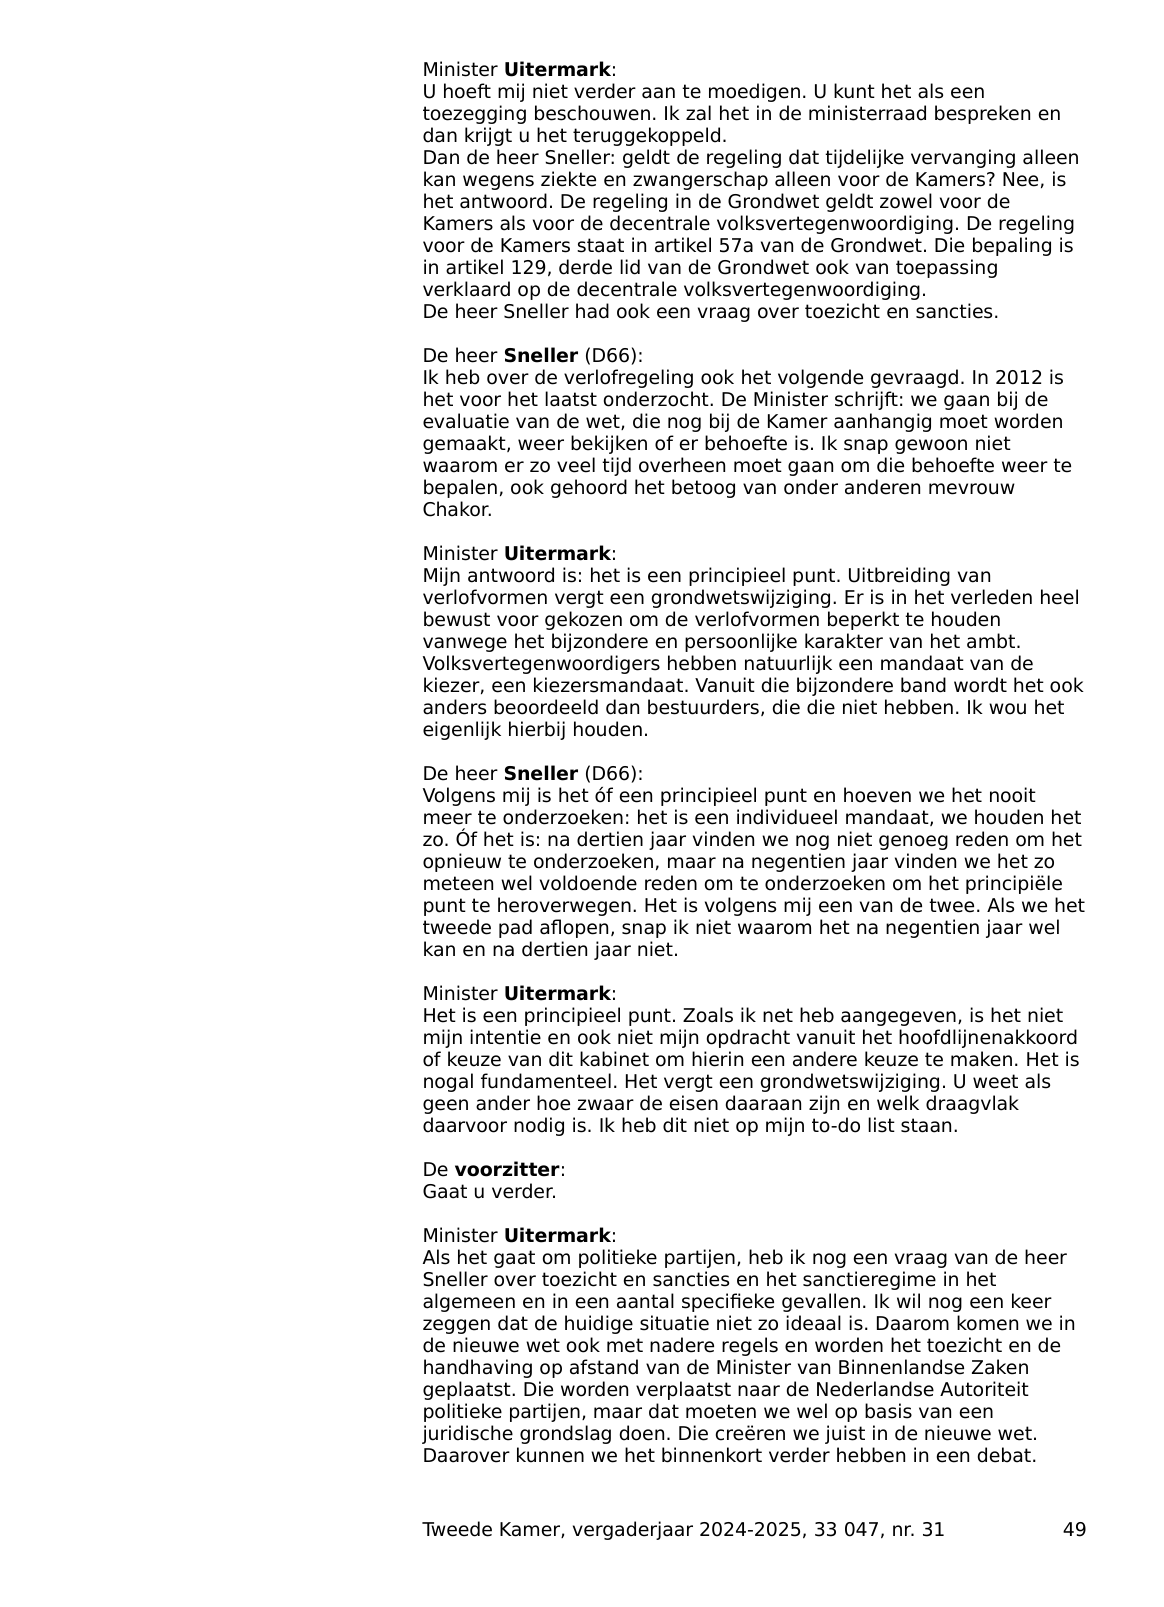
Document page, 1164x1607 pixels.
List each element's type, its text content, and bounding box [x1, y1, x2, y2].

text De heer Sneller had ook een vraag over toezicht en sancties. [422, 301, 1087, 323]
text Dan de heer Sneller: geldt de regeling dat tijdelijke vervanging alleen kan wegens ziekte en zwangerschap alleen voor de Kamers? Nee, is het antwoord. De regeling in de Grondwet geldt zowel voor de Kamers als voor de decentrale volksvertegenwoordiging. De regeling voor de Kamers staat in artikel 57a van de Grondwet. Die bepaling is in artikel 129, derde lid van de Grondwet ook van toepassing verklaard op de decentrale volksvertegenwoordiging. [422, 147, 1087, 301]
text Volgens mij is het óf een principieel punt en hoeven we het nooit meer te onderzoeken: het is een individueel mandaat, we houden het zo. Óf het is: na dertien jaar vinden we nog niet genoeg reden om het opnieuw te onderzoeken, maar na negentien jaar vinden we het zo meteen wel voldoende reden om te onderzoeken om het principiële punt te heroverwegen. Het is volgens mij een van de twee. Als we het tweede pad aflopen, snap ik niet waarom het na negentien jaar wel kan en na dertien jaar niet. [422, 785, 1087, 961]
text U hoeft mij niet verder aan te moedigen. U kunt het als een toezegging beschouwen. Ik zal het in de ministerraad bespreken en dan krijgt u het teruggekoppeld. [422, 81, 1087, 147]
text Minister Uitermark: [422, 983, 1087, 1005]
text Gaat u verder. [422, 1181, 1087, 1203]
text Minister Uitermark: [422, 1225, 1087, 1247]
text Het is een principieel punt. Zoals ik net heb aangegeven, is het niet mijn intentie en ook niet mijn opdracht vanuit het hoofdlijnenakkoord of keuze van dit kabinet om hierin een andere keuze te maken. Het is nogal fundamenteel. Het vergt een grondwetswijziging. U weet als geen ander hoe zwaar de eisen daaraan zijn en welk draagvlak daarvoor nodig is. Ik heb dit niet op mijn to-do list staan. [422, 1005, 1087, 1137]
text De voorzitter: [422, 1159, 1087, 1181]
text De heer Sneller (D66): [422, 763, 1087, 785]
text Ik heb over de verlofregeling ook het volgende gevraagd. In 2012 is het voor het laatst onderzocht. De Minister schrijft: we gaan bij de evaluatie van de wet, die nog bij de Kamer aanhangig moet worden gemaakt, weer bekijken of er behoefte is. Ik snap gewoon niet waarom er zo veel tijd overheen moet gaan om die behoefte weer te bepalen, ook gehoord het betoog van onder anderen mevrouw Chakor. [422, 367, 1087, 521]
text Minister Uitermark: [422, 543, 1087, 565]
text Mijn antwoord is: het is een principieel punt. Uitbreiding van verlofvormen vergt een grondwetswijziging. Er is in het verleden heel bewust voor gekozen om de verlofvormen beperkt te houden vanwege het bijzondere en persoonlijke karakter van het ambt. Volksvertegenwoordigers hebben natuurlijk een mandaat van de kiezer, een kiezersmandaat. Vanuit die bijzondere band wordt het ook anders beoordeeld dan bestuurders, die die niet hebben. Ik wou het eigenlijk hierbij houden. [422, 565, 1087, 741]
text De heer Sneller (D66): [422, 345, 1087, 367]
text Als het gaat om politieke partijen, heb ik nog een vraag van de heer Sneller over toezicht en sancties en het sanctieregime in het algemeen en in een aantal specifieke gevallen. Ik wil nog een keer zeggen dat de huidige situatie niet zo ideaal is. Daarom komen we in de nieuwe wet ook met nadere regels en worden het toezicht en de handhaving op afstand van de Minister van Binnenlandse Zaken geplaatst. Die worden verplaatst naar de Nederlandse Autoriteit politieke partijen, maar dat moeten we wel op basis van een juridische grondslag doen. Die creëren we juist in de nieuwe wet. Daarover kunnen we het binnenkort verder hebben in een debat. [422, 1247, 1087, 1467]
text Minister Uitermark: [422, 59, 1087, 81]
